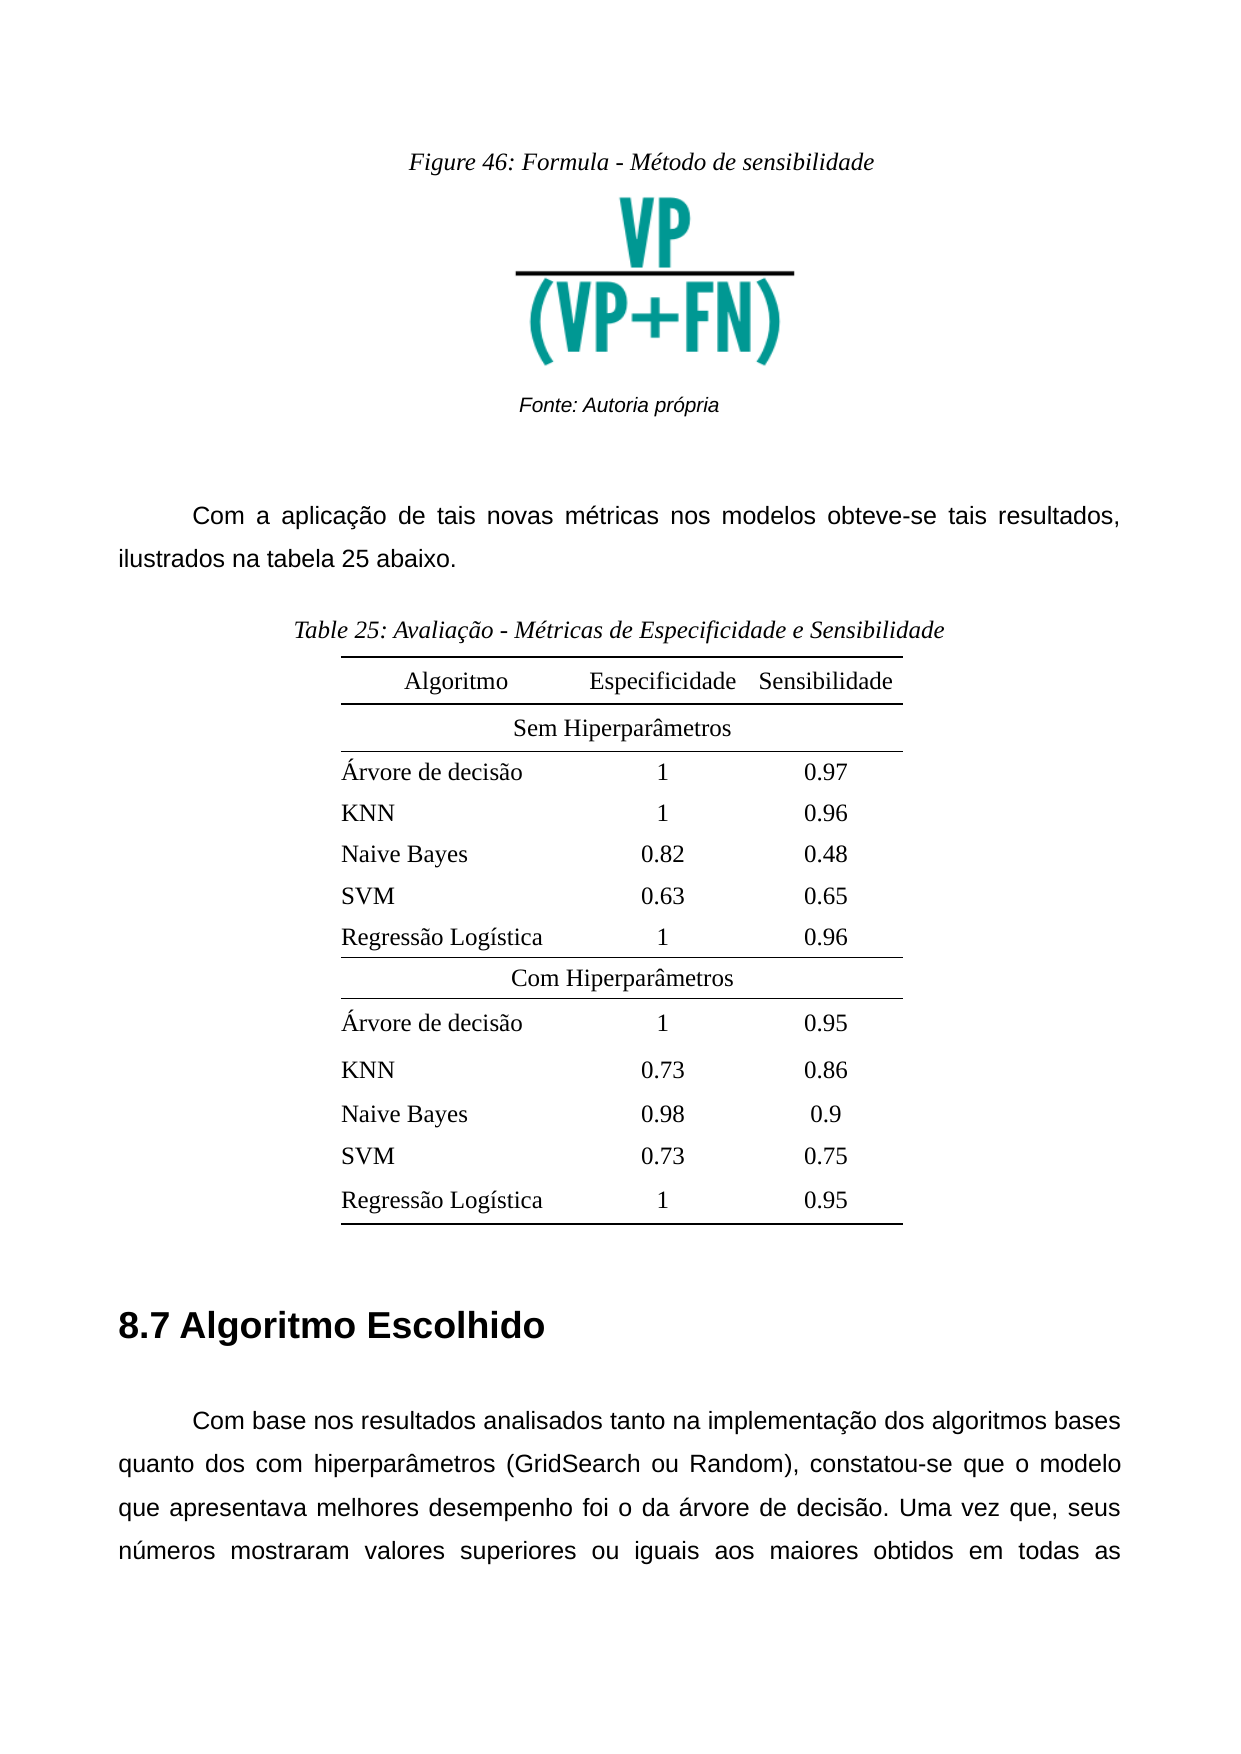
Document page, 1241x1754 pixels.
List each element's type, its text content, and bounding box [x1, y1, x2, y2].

table_cell Naive Bayes [341, 1093, 577, 1135]
table_cell Árvore de decisão [341, 999, 577, 1046]
table_cell 0.86 [748, 1046, 903, 1093]
text Com a aplicação de tais novas métricas nos modelos obteve-se tais resultados, ilustrados na tabela 25 abaixo. [118, 501, 1122, 573]
table_cell 0.65 [748, 875, 903, 916]
table_cell 1 [577, 916, 748, 957]
table_cell SVM [341, 1135, 577, 1176]
table_cell KNN [341, 1046, 577, 1093]
table_cell 0.63 [577, 875, 748, 916]
table_header Algoritmo [341, 658, 577, 703]
table_cell 1 [577, 752, 748, 792]
text Com base nos resultados analisados tanto na implementação dos algoritmos bases quanto dos com hiperparâmetros (GridSearch ou Random), constatou-se que o modelo que apresentava melhores desempenho foi o da árvore de decisão. Uma vez que, seus números mostraram valores superiores ou iguais aos maiores obtidos em todas as [118, 1406, 1122, 1564]
table_cell 0.95 [748, 1176, 903, 1223]
table_header Sensibilidade [748, 658, 903, 703]
table_cell 0.48 [748, 833, 903, 875]
table_cell Árvore de decisão [341, 752, 577, 792]
table_cell 0.96 [748, 916, 903, 957]
text Table 25: Avaliação - Métricas de Especificidade e Sensibilidade [118, 615, 1122, 643]
table_cell 0.75 [748, 1135, 903, 1176]
table_cell 0.97 [748, 752, 903, 792]
text Fonte: Autoria própria [118, 118, 1122, 417]
table_cell 0.73 [577, 1135, 748, 1176]
table_cell 1 [577, 999, 748, 1046]
text Figure 46: Formula - Método de sensibilidade [409, 147, 894, 176]
subtitle 8.7 Algoritmo Escolhido [118, 1303, 1122, 1346]
table_cell Regressão Logística [341, 1176, 577, 1223]
table_cell 1 [577, 1176, 748, 1223]
table_cell 0.9 [748, 1093, 903, 1135]
table_cell Com Hiperparâmetros [341, 958, 903, 998]
table_cell 1 [577, 792, 748, 833]
table_cell SVM [341, 875, 577, 916]
table_cell KNN [341, 792, 577, 833]
table_cell 0.96 [748, 792, 903, 833]
table_cell Naive Bayes [341, 833, 577, 875]
table_cell 0.73 [577, 1046, 748, 1093]
table_cell Regressão Logística [341, 916, 577, 957]
table_cell 0.82 [577, 833, 748, 875]
table_cell 0.95 [748, 999, 903, 1046]
table_cell 0.98 [577, 1093, 748, 1135]
table_header Especificidade [577, 658, 748, 703]
picture [455, 176, 849, 370]
table_cell Sem Hiperparâmetros [341, 705, 903, 751]
